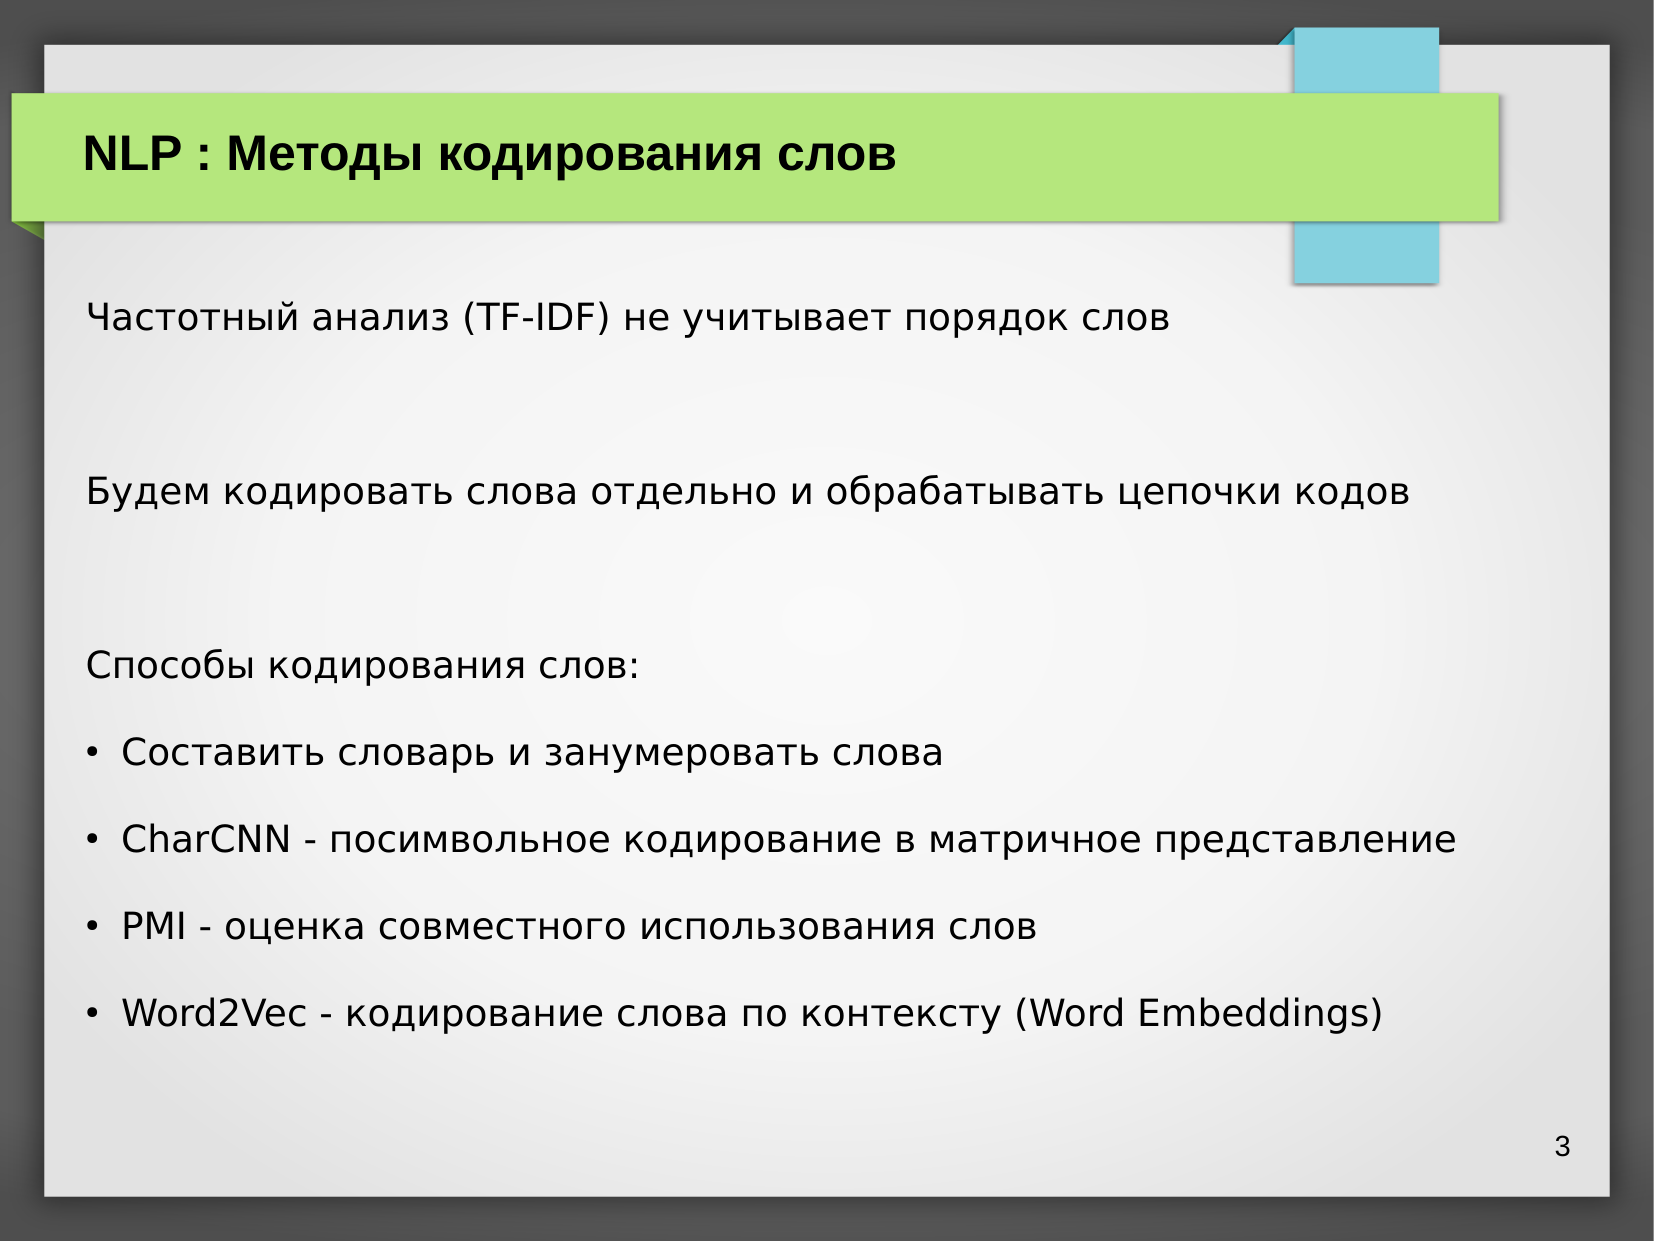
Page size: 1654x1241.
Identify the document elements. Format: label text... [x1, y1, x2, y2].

text_box Частотный анализ (TF-IDF) не учитывает порядок слов Будем кодировать слова отдельно и обрабатывать цепочки кодов Способы кодирования слов: Составить словарь и занумеровать слова CharCNN - посимвольное кодирование в матричное представление PMI - оценка совместного использования слов Word2Vec - кодирование слова по контексту (Word Embeddings) [70, 288, 1560, 1087]
picture [0, 0, 1654, 1241]
title NLP : Методы кодирования слов [82, 121, 1028, 187]
